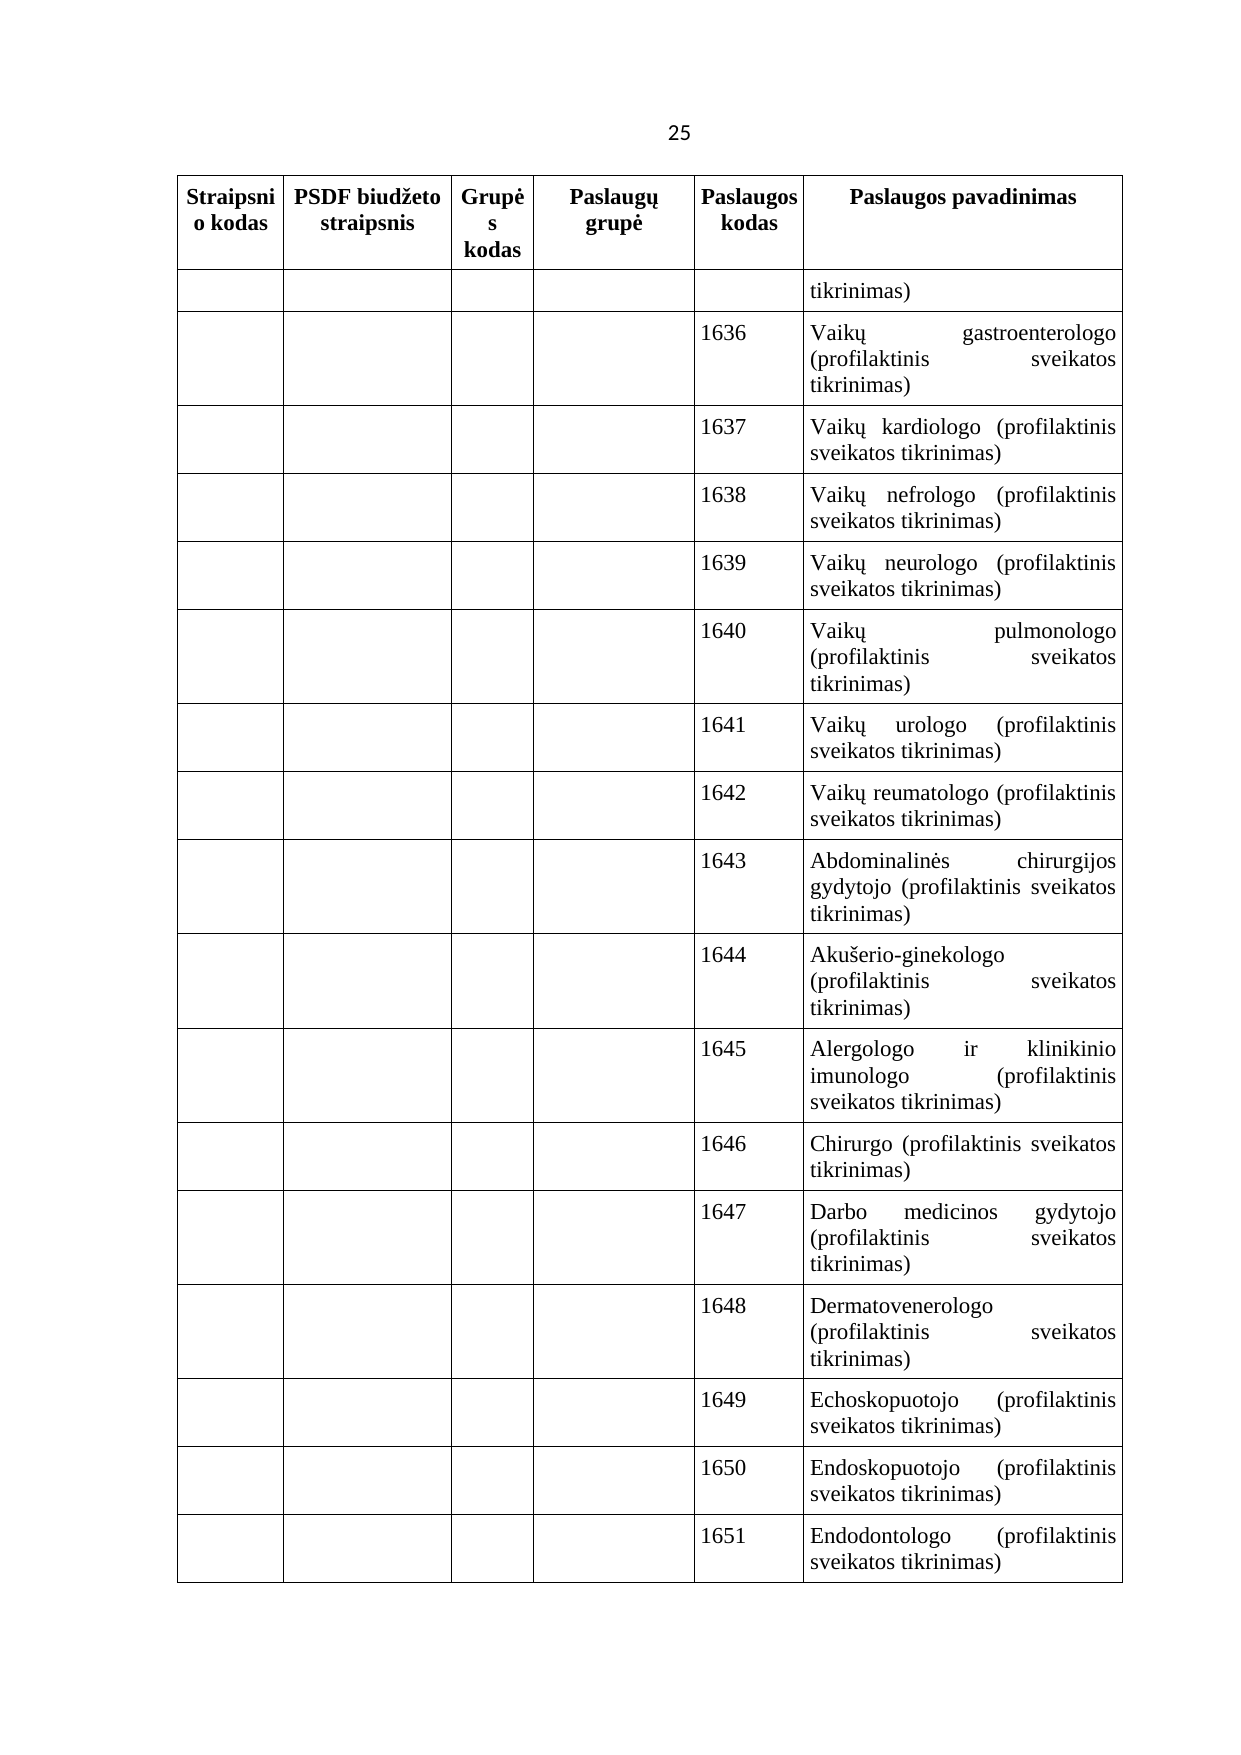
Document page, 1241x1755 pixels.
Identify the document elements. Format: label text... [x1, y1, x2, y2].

table_cell [534, 1447, 694, 1514]
table_cell [452, 312, 533, 405]
table_cell [452, 610, 533, 703]
table_cell [452, 840, 533, 933]
table_cell [534, 840, 694, 933]
table_cell [284, 704, 451, 771]
table_cell [452, 406, 533, 473]
table_cell [178, 934, 283, 1027]
table_header Grupės kodas [452, 176, 533, 269]
table_cell Vaikų kardiologo (profilaktinis sveikatos tikrinimas) [804, 406, 1122, 473]
table_cell [534, 270, 694, 311]
table_cell [284, 1285, 451, 1378]
table_cell [178, 1191, 283, 1284]
table_cell [284, 610, 451, 703]
table_cell 1648 [695, 1285, 803, 1378]
table_cell [178, 270, 283, 311]
table_cell [695, 270, 803, 311]
table_cell Endodontologo (profilaktinis sveikatos tikrinimas) [804, 1515, 1122, 1582]
table_cell 1638 [695, 474, 803, 541]
table_cell 1640 [695, 610, 803, 703]
table_cell [534, 610, 694, 703]
table_cell [178, 1029, 283, 1122]
table_cell Vaikų neurologo (profilaktinis sveikatos tikrinimas) [804, 542, 1122, 609]
table_cell [178, 406, 283, 473]
table_cell 1645 [695, 1029, 803, 1122]
table_cell 1651 [695, 1515, 803, 1582]
table_cell 1644 [695, 934, 803, 1027]
table_header Paslaugos kodas [695, 176, 803, 269]
table_cell [534, 1285, 694, 1378]
table_cell [534, 542, 694, 609]
table_cell [534, 312, 694, 405]
table_cell [284, 1191, 451, 1284]
table_cell [178, 610, 283, 703]
table_cell [534, 1123, 694, 1189]
table_cell [452, 474, 533, 541]
table_cell [284, 1029, 451, 1122]
table_cell [284, 1123, 451, 1189]
table_cell [534, 934, 694, 1027]
table_cell Vaikų pulmonologo (profilaktinis sveikatos tikrinimas) [804, 610, 1122, 703]
table_header PSDF biudžeto straipsnis [284, 176, 451, 269]
table_cell [178, 772, 283, 839]
table_cell [452, 1447, 533, 1514]
table_cell Vaikų reumatologo (profilaktinis sveikatos tikrinimas) [804, 772, 1122, 839]
table_cell 1649 [695, 1379, 803, 1446]
table_cell [178, 542, 283, 609]
table_cell [284, 840, 451, 933]
table_cell [534, 474, 694, 541]
table_cell [178, 840, 283, 933]
table_cell 1641 [695, 704, 803, 771]
table_cell [284, 1515, 451, 1582]
table_cell [534, 772, 694, 839]
table_cell [178, 704, 283, 771]
table_header Straipsnio kodas [178, 176, 283, 269]
table_cell [534, 1515, 694, 1582]
table_cell [178, 474, 283, 541]
table_cell Vaikų gastroenterologo (profilaktinis sveikatos tikrinimas) [804, 312, 1122, 405]
table_cell 1636 [695, 312, 803, 405]
table_cell [178, 1379, 283, 1446]
table_cell [284, 542, 451, 609]
table_cell [284, 270, 451, 311]
table_cell 1642 [695, 772, 803, 839]
table_cell [452, 704, 533, 771]
table_cell [452, 1191, 533, 1284]
table_cell Abdominalinės chirurgijos gydytojo (profilaktinis sveikatos tikrinimas) [804, 840, 1122, 933]
table_cell [452, 542, 533, 609]
table_header Paslaugų grupė [534, 176, 694, 269]
table_cell [452, 1515, 533, 1582]
table_cell 1643 [695, 840, 803, 933]
table_cell [452, 934, 533, 1027]
table_cell Endoskopuotojo (profilaktinis sveikatos tikrinimas) [804, 1447, 1122, 1514]
table_cell [284, 312, 451, 405]
table_cell [284, 474, 451, 541]
table_cell 1637 [695, 406, 803, 473]
table_cell [534, 1191, 694, 1284]
table_cell Dermatovenerologo (profilaktinis sveikatos tikrinimas) [804, 1285, 1122, 1378]
table_cell [284, 406, 451, 473]
table_cell [534, 704, 694, 771]
table_cell [284, 772, 451, 839]
table_cell Alergologo ir klinikinio imunologo (profilaktinis sveikatos tikrinimas) [804, 1029, 1122, 1122]
table_cell [284, 1379, 451, 1446]
table_cell [178, 1285, 283, 1378]
table_cell [452, 1029, 533, 1122]
table_cell 1650 [695, 1447, 803, 1514]
table_cell Echoskopuotojo (profilaktinis sveikatos tikrinimas) [804, 1379, 1122, 1446]
table_cell tikrinimas) [804, 270, 1122, 311]
table_cell 1646 [695, 1123, 803, 1189]
table_cell [452, 772, 533, 839]
table_cell 1647 [695, 1191, 803, 1284]
table_cell Vaikų urologo (profilaktinis sveikatos tikrinimas) [804, 704, 1122, 771]
table_cell [452, 1123, 533, 1189]
table_header Paslaugos pavadinimas [804, 176, 1122, 269]
table_cell [284, 1447, 451, 1514]
table_cell Akušerio-ginekologo (profilaktinis sveikatos tikrinimas) [804, 934, 1122, 1027]
table_cell [284, 934, 451, 1027]
table_cell [452, 1379, 533, 1446]
table_cell Vaikų nefrologo (profilaktinis sveikatos tikrinimas) [804, 474, 1122, 541]
table_cell Darbo medicinos gydytojo (profilaktinis sveikatos tikrinimas) [804, 1191, 1122, 1284]
table_cell [178, 1447, 283, 1514]
table_cell 1639 [695, 542, 803, 609]
table_cell [452, 270, 533, 311]
table_cell [452, 1285, 533, 1378]
table_cell [534, 1029, 694, 1122]
table_cell [534, 1379, 694, 1446]
table_cell [178, 312, 283, 405]
table_cell [178, 1515, 283, 1582]
table_cell [178, 1123, 283, 1189]
table_cell Chirurgo (profilaktinis sveikatos tikrinimas) [804, 1123, 1122, 1189]
table_cell [534, 406, 694, 473]
